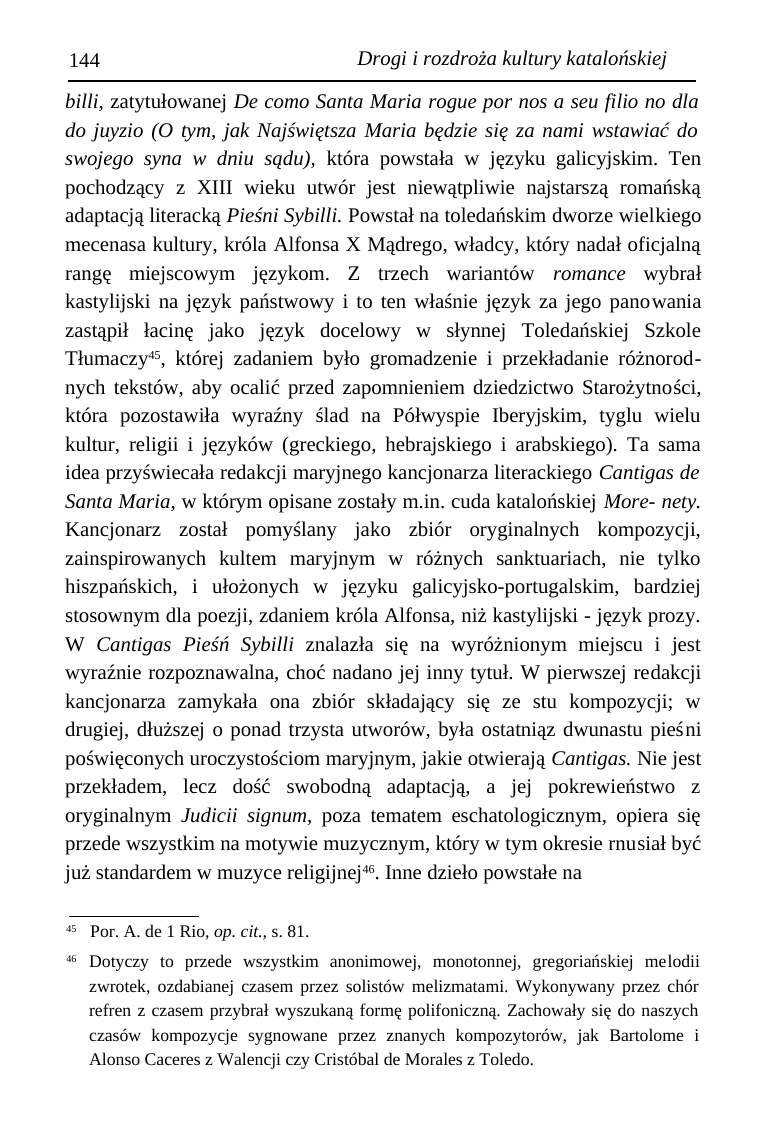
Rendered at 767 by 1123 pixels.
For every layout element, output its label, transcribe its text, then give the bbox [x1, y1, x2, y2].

text 144 [68, 48, 106, 72]
text Drogi i rozdroża kultury katalońskiej [357, 46, 701, 70]
text 46 Dotyczy to przede wszystkim anonimowej, monotonnej, gregoriańskiej me­lodii zwrotek, ozdabianej czasem przez solistów melizmatami. Wykonywany przez chór refren z czasem przybrał wyszukaną formę polifoniczną. Zachowały się do naszych czasów kompozycje sygnowane przez znanych kompozytorów, jak Bartolome i Alonso Caceres z Walencji czy Cristóbal de Morales z Toledo. [66, 951, 700, 1069]
text billi, zatytułowanej De como Santa Maria rogue por nos a seu filio no dla do juyzio (O tym, jak Najświętsza Maria będzie się za nami wstawiać do swojego syna w dniu sądu), która powstała w języku galicyjskim. Ten pochodzący z XIII wieku utwór jest niewątpliwie najstarszą romańską adaptacją literacką Pieśni Sybilli. Powstał na toledańskim dworze wiel­kiego mecenasa kultury, króla Alfonsa X Mądrego, władcy, który nadał oficjalną rangę miejscowym językom. Z trzech wariantów romance wy­brał kastylijski na język państwowy i to ten właśnie język za jego pano­wania zastąpił łacinę jako język docelowy w słynnej Toledańskiej Szkole Tłumaczy45, której zadaniem było gromadzenie i przekładanie różnorod­nych tekstów, aby ocalić przed zapomnieniem dziedzictwo Starożytno­ści, która pozostawiła wyraźny ślad na Półwyspie Iberyjskim, tyglu wielu kultur, religii i języków (greckiego, hebrajskiego i arabskiego). Ta sama idea przyświecała redakcji maryjnego kancjonarza literackiego Cantigas de Santa Maria, w którym opisane zostały m.in. cuda katalońskiej More- nety. Kancjonarz został pomyślany jako zbiór oryginalnych kompozycji, zainspirowanych kultem maryjnym w różnych sanktuariach, nie tylko hiszpańskich, i ułożonych w języku galicyjsko-portugalskim, bardziej stosownym dla poezji, zdaniem króla Alfonsa, niż kastylijski - język prozy. W Cantigas Pieśń Sybilli znalazła się na wyróżnionym miejscu i jest wyraźnie rozpoznawalna, choć nadano jej inny tytuł. W pierwszej re­dakcji kancjonarza zamykała ona zbiór składający się ze stu kompozycji; w drugiej, dłuższej o ponad trzysta utworów, była ostatniąz dwunastu pieś­ni poświęconych uroczystościom maryjnym, jakie otwierają Cantigas. Nie jest przekładem, lecz dość swobodną adaptacją, a jej pokrewieństwo z oryginalnym Judicii signum, poza tematem eschatologicznym, opiera się przede wszystkim na motywie muzycznym, który w tym okresie rnu­siał być już standardem w muzyce religijnej46. Inne dzieło powstałe na [65, 89, 701, 884]
text 45 Por. A. de 1 Rio, op. cit., s. 81. [66, 921, 700, 941]
